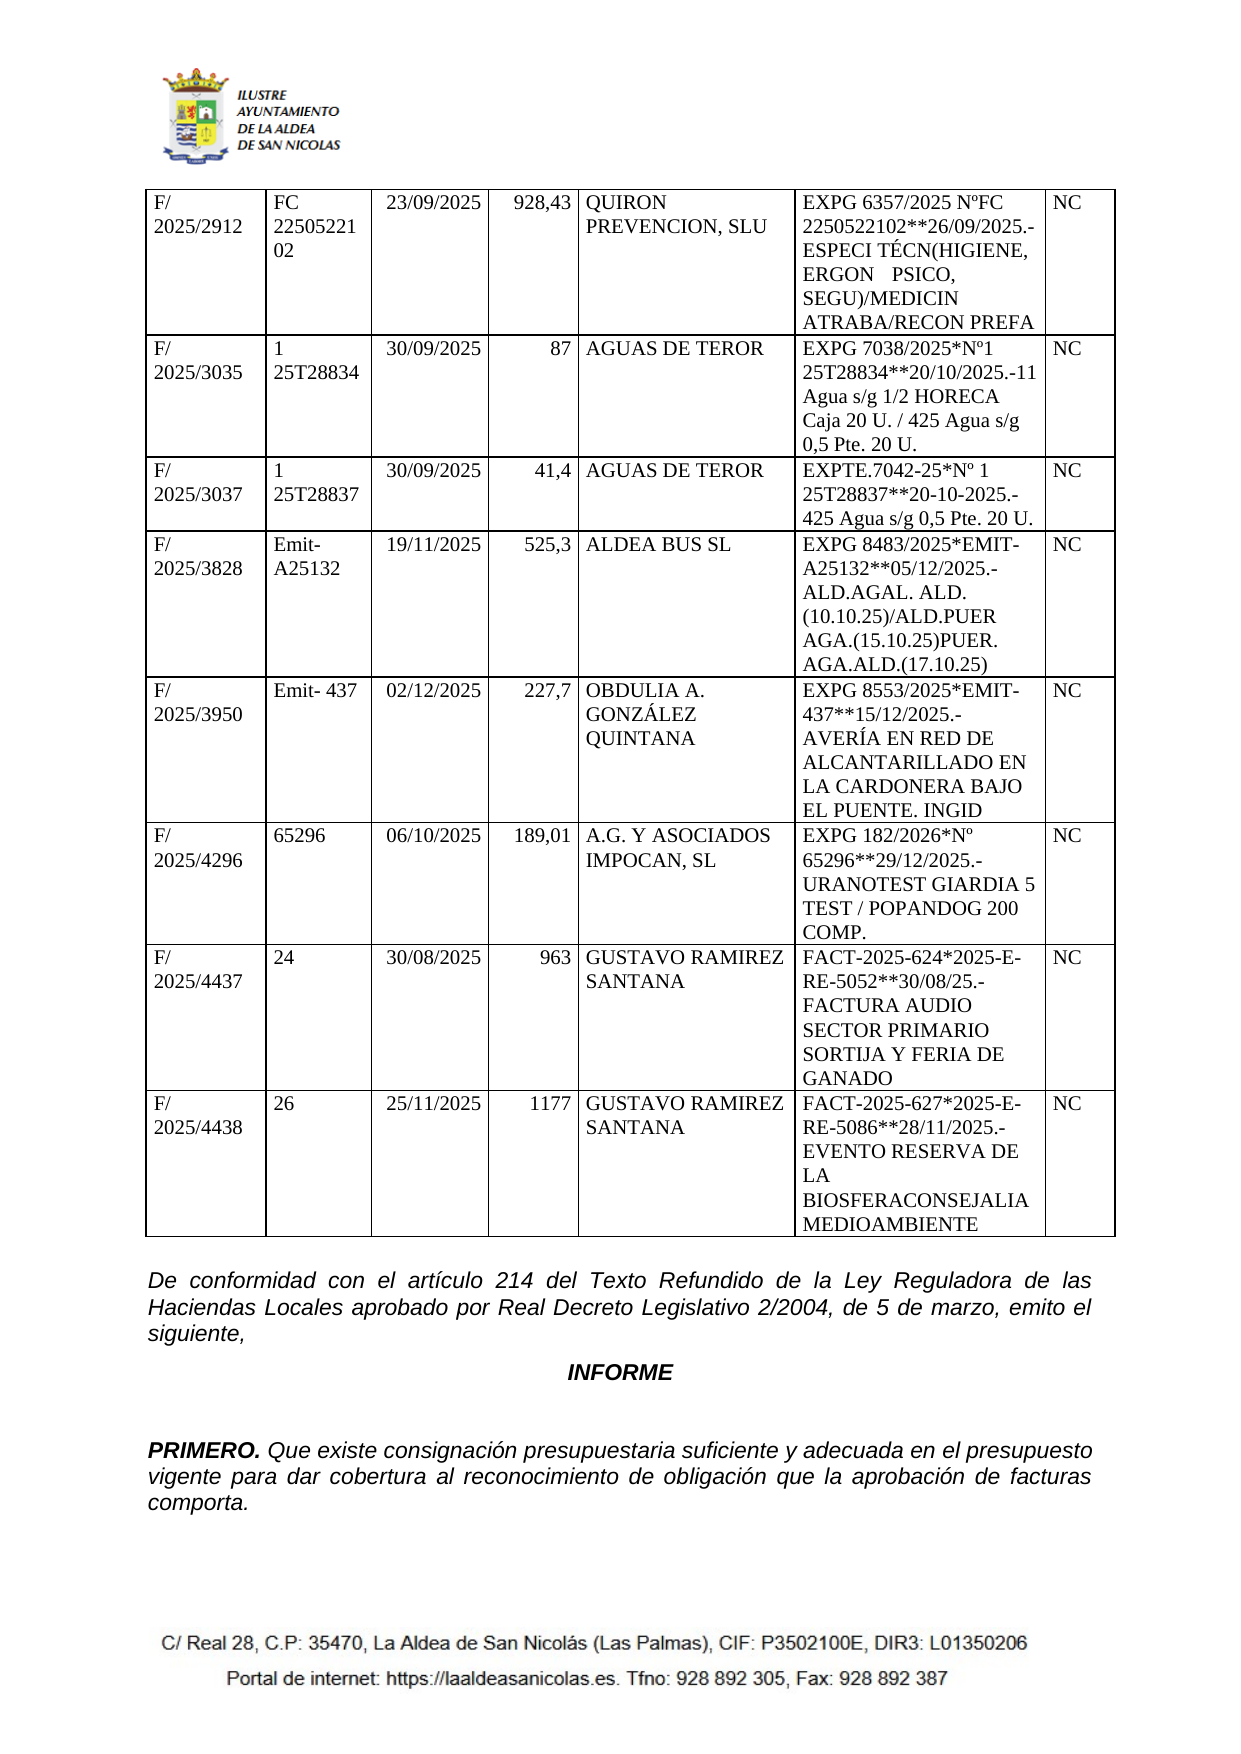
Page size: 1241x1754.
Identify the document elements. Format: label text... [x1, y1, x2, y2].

table_cell A.G. Y ASOCIADOS IMPOCAN, SL [579, 823, 794, 944]
table_cell AGUAS DE TEROR [579, 336, 794, 456]
table_cell FACT-2025-624*2025-E-RE-5052**30/08/25.-FACTURA AUDIO SECTOR PRIMARIO SORTIJA Y FERIA DE GANADO [796, 945, 1045, 1090]
table_cell AGUAS DE TEROR [579, 458, 794, 530]
table_cell 963 [489, 945, 578, 1090]
table_cell 525,3 [489, 532, 578, 676]
table_cell F/2025/4296 [147, 823, 265, 944]
table_cell NC [1046, 1091, 1114, 1236]
table_cell 1 25T28837 [267, 458, 371, 530]
table_cell NC [1046, 458, 1114, 530]
table_cell 189,01 [489, 823, 578, 944]
table_cell EXPG 8483/2025*EMIT- A25132**05/12/2025.-ALD.AGAL. ALD. (10.10.25)/ALD.PUER AGA.(15.10.25)PUER. AGA.ALD.(17.10.25) [796, 532, 1045, 676]
table_cell NC [1046, 336, 1114, 456]
table_cell 02/12/2025 [372, 678, 488, 822]
text INFORME [148, 1359, 1093, 1385]
table_cell 30/09/2025 [372, 458, 488, 530]
table_cell EXPG 8553/2025*EMIT-437**15/12/2025.-AVERÍA EN RED DE ALCANTARILLADO EN LA CARDONERA BAJO EL PUENTE. INGID [796, 678, 1045, 822]
table_cell NC [1046, 678, 1114, 822]
table_cell 26 [267, 1091, 371, 1236]
table_cell F/2025/3037 [147, 458, 265, 530]
table_cell Emit- A25132 [267, 532, 371, 676]
table_cell FACT-2025-627*2025-E-RE-5086**28/11/2025.-EVENTO RESERVA DE LA BIOSFERACONSEJALIA MEDIOAMBIENTE [796, 1091, 1045, 1236]
table_cell 19/11/2025 [372, 532, 488, 676]
table_cell NC [1046, 532, 1114, 676]
table_cell 24 [267, 945, 371, 1090]
table_cell EXPTE.7042-25*Nº 1 25T28837**20-10-2025.-425 Agua s/g 0,5 Pte. 20 U. [796, 458, 1045, 530]
table_cell NC [1046, 945, 1114, 1090]
table_cell NC [1046, 823, 1114, 944]
table_cell EXPG 182/2026*Nº 65296**29/12/2025.-URANOTEST GIARDIA 5 TEST / POPANDOG 200 COMP. [796, 823, 1045, 944]
table_cell GUSTAVO RAMIREZ SANTANA [579, 1091, 794, 1236]
table_cell 1 25T28834 [267, 336, 371, 456]
table_cell GUSTAVO RAMIREZ SANTANA [579, 945, 794, 1090]
table_cell F/2025/2912 [147, 190, 265, 334]
table_cell 41,4 [489, 458, 578, 530]
table_cell OBDULIA A. GONZÁLEZ QUINTANA [579, 678, 794, 822]
table_cell 227,7 [489, 678, 578, 822]
table_cell 87 [489, 336, 578, 456]
table_cell F/2025/3828 [147, 532, 265, 676]
table_cell NC [1046, 190, 1114, 334]
table_cell 65296 [267, 823, 371, 944]
table_cell QUIRON PREVENCION, SLU [579, 190, 794, 334]
picture [149, 1627, 1034, 1694]
table_cell ALDEA BUS SL [579, 532, 794, 676]
table_cell 1177 [489, 1091, 578, 1236]
table_cell F/2025/3950 [147, 678, 265, 822]
table_cell EXPG 6357/2025 NºFC 2250522102**26/09/2025.-ESPECI TÉCN(HIGIENE, ERGON PSICO, SEGU)/MEDICIN ATRABA/RECON PREFA [796, 190, 1045, 334]
table_cell 06/10/2025 [372, 823, 488, 944]
table_cell 30/09/2025 [372, 336, 488, 456]
table_cell 23/09/2025 [372, 190, 488, 334]
text PRIMERO. Que existe consignación presupuestaria suficiente y adecuada en el presupuesto vigente para dar cobertura al reconocimiento de obligación que la aprobación de facturas comporta. [148, 1437, 1093, 1516]
picture [149, 60, 356, 172]
table_cell F/2025/3035 [147, 336, 265, 456]
table_cell F/2025/4438 [147, 1091, 265, 1236]
table_cell 928,43 [489, 190, 578, 334]
text De conformidad con el artículo 214 del Texto Refundido de la Ley Reguladora de las Haciendas Locales aprobado por Real Decreto Legislativo 2/2004, de 5 de marzo, emito el siguiente, [148, 1267, 1093, 1346]
table_cell FC 2250522102 [267, 190, 371, 334]
table_cell 25/11/2025 [372, 1091, 488, 1236]
table_cell EXPG 7038/2025*Nº1 25T28834**20/10/2025.-11 Agua s/g 1/2 HORECA Caja 20 U. / 425 Agua s/g 0,5 Pte. 20 U. [796, 336, 1045, 456]
table_cell 30/08/2025 [372, 945, 488, 1090]
table_cell Emit- 437 [267, 678, 371, 822]
table_cell F/2025/4437 [147, 945, 265, 1090]
